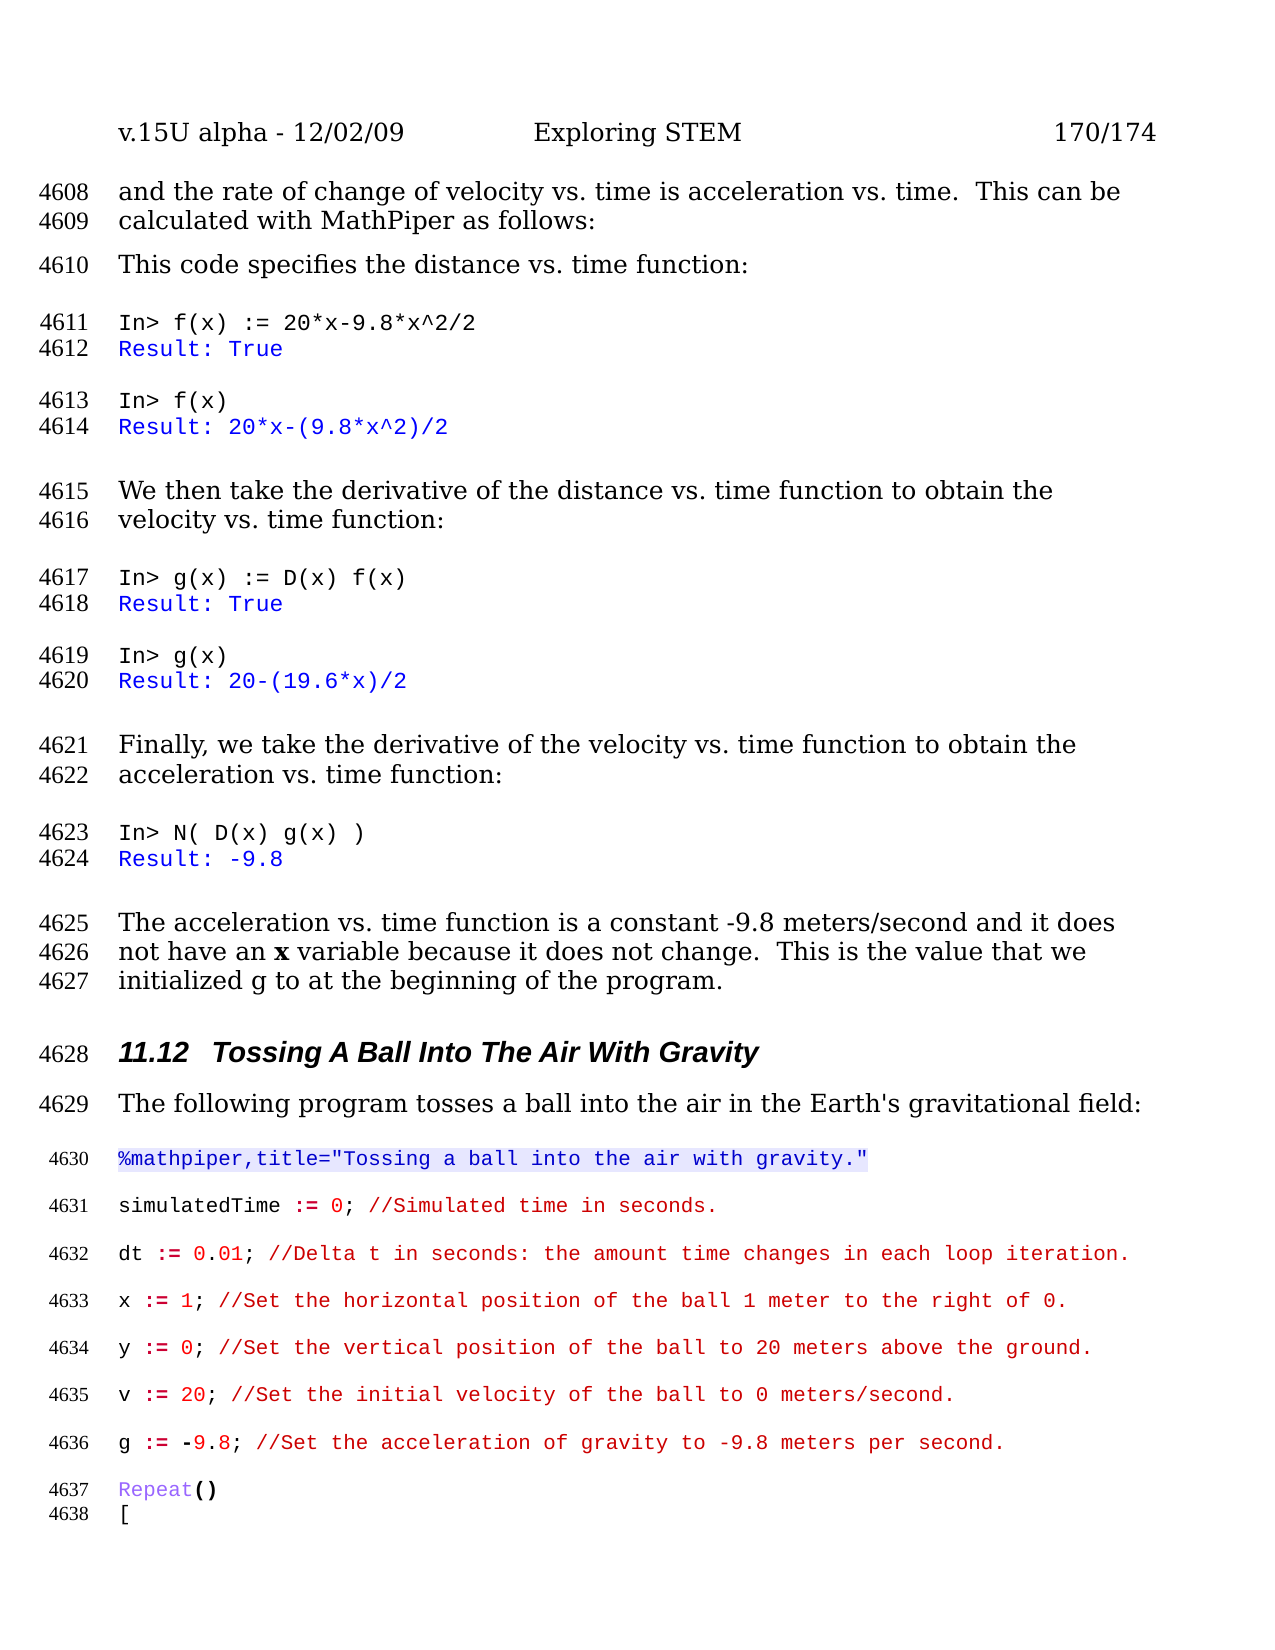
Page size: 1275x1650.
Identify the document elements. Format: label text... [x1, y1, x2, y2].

subtitle Tossing A Ball Into The Air With Gravity [118, 1034, 1157, 1068]
text Result: True [118, 337, 1157, 363]
text and the rate of change of velocity vs. time is acceleration vs. time. This can be calculated with MathPiper as follows: [118, 177, 1157, 235]
text Result: True [118, 592, 1157, 618]
text Result: 20*x-(9.8*x^2)/2 [118, 415, 1157, 441]
text In> N( D(x) g(x) ) [118, 821, 1157, 847]
text In> g(x) [118, 644, 1157, 670]
text Repeat() [118, 1479, 1157, 1503]
text In> f(x) := 20*x-9.8*x^2/2 [118, 311, 1157, 337]
text dt := 0.01; //Delta t in seconds: the amount time changes in each loop iteration. [118, 1242, 1157, 1266]
text v := 20; //Set the initial velocity of the ball to 0 meters/second. [118, 1384, 1157, 1408]
text In> f(x) [118, 389, 1157, 415]
text simulatedTime := 0; //Simulated time in seconds. [118, 1195, 1157, 1219]
text %mathpiper,title="Tossing a ball into the air with gravity." [118, 1148, 1157, 1172]
text Finally, we take the derivative of the velocity vs. time function to obtain the acceleration vs. time function: [118, 731, 1157, 789]
text g := -9.8; //Set the acceleration of gravity to -9.8 meters per second. [118, 1432, 1157, 1455]
text We then take the derivative of the distance vs. time function to obtain the velocity vs. time function: [118, 476, 1157, 534]
text Result: 20-(19.6*x)/2 [118, 670, 1157, 696]
text The following program tosses a ball into the air in the Earth's gravitational field: [118, 1089, 1157, 1118]
text The acceleration vs. time function is a constant -9.8 meters/second and it does not have an x variable because it does not change. This is the value that we initialized g to at the beginning of the program. [118, 908, 1157, 996]
text y := 0; //Set the vertical position of the ball to 20 meters above the ground. [118, 1337, 1157, 1361]
text This code specifies the distance vs. time function: [118, 250, 1157, 279]
text [ [118, 1503, 1157, 1526]
text In> g(x) := D(x) f(x) [118, 566, 1157, 592]
text Result: -9.8 [118, 847, 1157, 873]
text x := 1; //Set the horizontal position of the ball 1 meter to the right of 0. [118, 1290, 1157, 1313]
